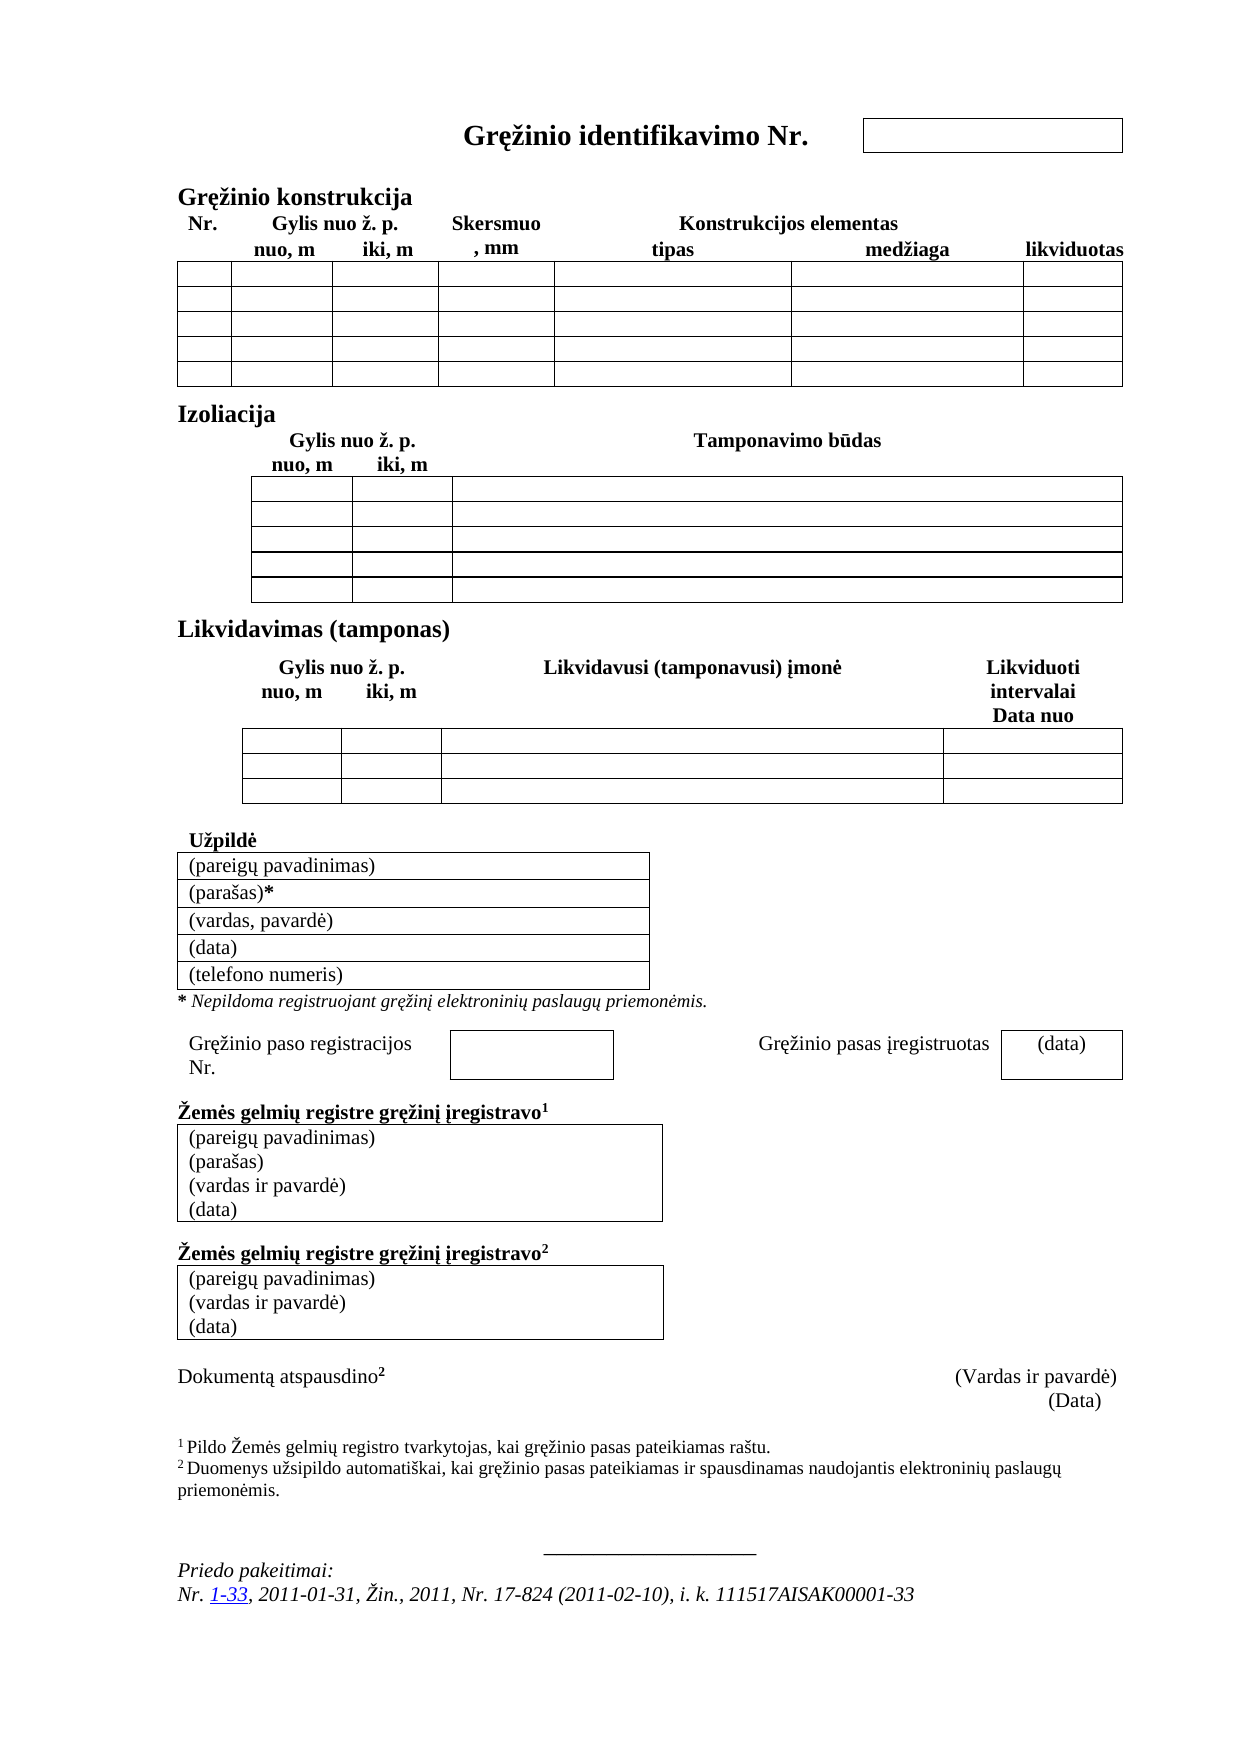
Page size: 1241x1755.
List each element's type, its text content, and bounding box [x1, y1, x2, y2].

table_cell [333, 287, 438, 311]
table_header (data) [1002, 1031, 1122, 1079]
table_cell [1024, 362, 1122, 386]
table_cell [453, 578, 1122, 602]
table_cell [555, 362, 791, 386]
table_cell medžiaga [792, 236, 1023, 261]
table_cell [792, 262, 1023, 286]
table_cell [177, 728, 242, 753]
table_cell [342, 754, 441, 778]
table_cell [243, 779, 341, 803]
table_cell [555, 287, 791, 311]
table_cell [232, 262, 332, 286]
table_cell [1024, 287, 1122, 311]
table_cell [555, 312, 791, 336]
table_cell [177, 526, 251, 551]
table_header (pareigų pavadinimas) [178, 1125, 662, 1149]
table_cell likviduotas [1023, 236, 1122, 261]
table_header Gręžinio paso registracijos Nr. [177, 1030, 450, 1079]
table_cell [353, 553, 452, 576]
table_cell [555, 337, 791, 361]
table_cell [342, 779, 441, 803]
table_cell [252, 527, 352, 551]
table_cell (data) [178, 1197, 662, 1221]
table_cell (vardas, pavardė) [178, 908, 649, 934]
table_cell [944, 729, 1122, 753]
table_cell [442, 779, 943, 803]
table_cell (pareigų pavadinimas) [178, 853, 649, 879]
table_cell [232, 312, 332, 336]
table_cell [252, 578, 352, 602]
table_cell [664, 1290, 1122, 1338]
text Likvidavimas (tamponas) [177, 614, 1122, 643]
table_header Tamponavimo būdas [453, 428, 1122, 476]
text Dokumentą atspausdino2 (Vardas ir pavardė) [177, 1363, 1133, 1388]
table_cell [439, 262, 554, 286]
table_cell [792, 312, 1023, 336]
table_cell [353, 578, 452, 602]
table_cell [178, 262, 231, 286]
table_cell [177, 551, 251, 576]
table_cell nuo, m [242, 679, 341, 727]
table_cell [1024, 262, 1122, 286]
table_cell iki, m [341, 679, 441, 727]
table_cell [792, 337, 1023, 361]
table_cell [453, 553, 1122, 576]
table_cell [353, 477, 452, 501]
table_cell [944, 779, 1122, 803]
table_cell (data) [178, 935, 649, 961]
table_cell [177, 753, 242, 778]
table_cell [243, 754, 341, 778]
table_cell [178, 337, 231, 361]
table_cell [333, 337, 438, 361]
table_cell [232, 337, 332, 361]
table_cell [663, 1173, 1122, 1197]
table_cell [792, 287, 1023, 311]
table_header [864, 119, 1122, 152]
table_cell [252, 502, 352, 526]
table_cell [442, 729, 943, 753]
table_cell [439, 362, 554, 386]
table_header Likviduoti intervalai Data nuo [944, 655, 1122, 727]
text * Nepildoma registruojant gręžinį elektroninių paslaugų priemonėmis. [177, 989, 1122, 1011]
table_cell [177, 501, 251, 526]
table_header Likvidavusi (tamponavusi) įmonė [441, 655, 944, 727]
table_header Gylis nuo ž. p. [252, 428, 452, 452]
text Gręžinio konstrukcija [177, 182, 1122, 211]
table_cell [650, 907, 1122, 934]
table_header [663, 1124, 1122, 1149]
text 1 Pildo Žemės gelmių registro tvarkytojas, kai gręžinio pasas pateikiamas raštu. [177, 1436, 1122, 1457]
table_cell [663, 1149, 1122, 1173]
table_cell [650, 852, 1122, 879]
text Izoliacija [177, 399, 1122, 428]
table_cell [650, 934, 1122, 961]
table_cell [439, 312, 554, 336]
table_header (pareigų pavadinimas) [178, 1266, 663, 1290]
table_cell [333, 262, 438, 286]
table_header [1023, 211, 1122, 236]
table_cell [650, 879, 1122, 907]
table_cell [555, 262, 791, 286]
text Žemės gelmių registre gręžinį įregistravo2 [177, 1241, 1122, 1265]
table_cell [243, 729, 341, 753]
text 2 Duomenys užsipildo automatiškai, kai gręžinio pasas pateikiamas ir spausdinamas naudojantis elektroninių paslaugų priemonėmis. [177, 1457, 1122, 1500]
table_cell [1024, 312, 1122, 336]
table_cell nuo, m [252, 452, 352, 476]
table_cell [178, 362, 231, 386]
table_cell [252, 553, 352, 576]
table_cell [439, 337, 554, 361]
table_cell [353, 527, 452, 551]
table_cell [177, 476, 251, 501]
table_cell (parašas) [178, 1149, 662, 1173]
table_header Konstrukcijos elementas [554, 211, 1023, 236]
table_header Gręžinio pasas įregistruotas [614, 1030, 1001, 1079]
table_cell [439, 287, 554, 311]
table_cell [252, 477, 352, 501]
table_cell [453, 527, 1122, 551]
table_cell (vardas ir pavardė) (data) [178, 1290, 663, 1338]
table_cell (parašas)* [178, 880, 649, 907]
table_cell [792, 362, 1023, 386]
text _________________ [177, 1529, 1122, 1558]
table_header [451, 1031, 613, 1079]
text Nr. 1-33, 2011-01-31, Žin., 2011, Nr. 17-824 (2011-02-10), i. k. 111517AISAK00001-33 [177, 1582, 1122, 1606]
table_cell [177, 576, 251, 602]
table_cell iki, m [338, 236, 438, 261]
table_cell [333, 312, 438, 336]
table_header Gylis nuo ž. p. [231, 211, 438, 236]
table_cell [1024, 337, 1122, 361]
table_cell [232, 287, 332, 311]
table_cell [663, 1197, 1122, 1221]
table_cell [650, 961, 1122, 988]
text (Data) [177, 1388, 1133, 1412]
table_cell [442, 754, 943, 778]
table_header [177, 655, 242, 727]
table_cell [333, 362, 438, 386]
table_cell tipas [554, 236, 792, 261]
table_cell [453, 502, 1122, 526]
table_cell (vardas ir pavardė) [178, 1173, 662, 1197]
table_cell [178, 287, 231, 311]
table_cell [944, 754, 1122, 778]
table_cell [453, 477, 1122, 501]
table_header Nr. [177, 211, 231, 261]
table_header Gręžinio identifikavimo Nr. [177, 118, 863, 152]
table_header Užpildė [177, 828, 649, 852]
table_header [650, 828, 1122, 852]
table_header [664, 1265, 1122, 1290]
table_cell nuo, m [231, 236, 337, 261]
table_cell (telefono numeris) [178, 962, 649, 988]
table_header [177, 428, 252, 476]
table_cell [232, 362, 332, 386]
table_header Gylis nuo ž. p. [242, 655, 441, 679]
table_cell iki, m [352, 452, 452, 476]
table_header Skersmuo, mm [438, 211, 554, 261]
table_cell [178, 312, 231, 336]
table_cell [177, 778, 242, 803]
text Žemės gelmių registre gręžinį įregistravo1 [177, 1099, 1122, 1124]
text Priedo pakeitimai: [177, 1558, 1122, 1582]
table_cell [353, 502, 452, 526]
table_cell [342, 729, 441, 753]
